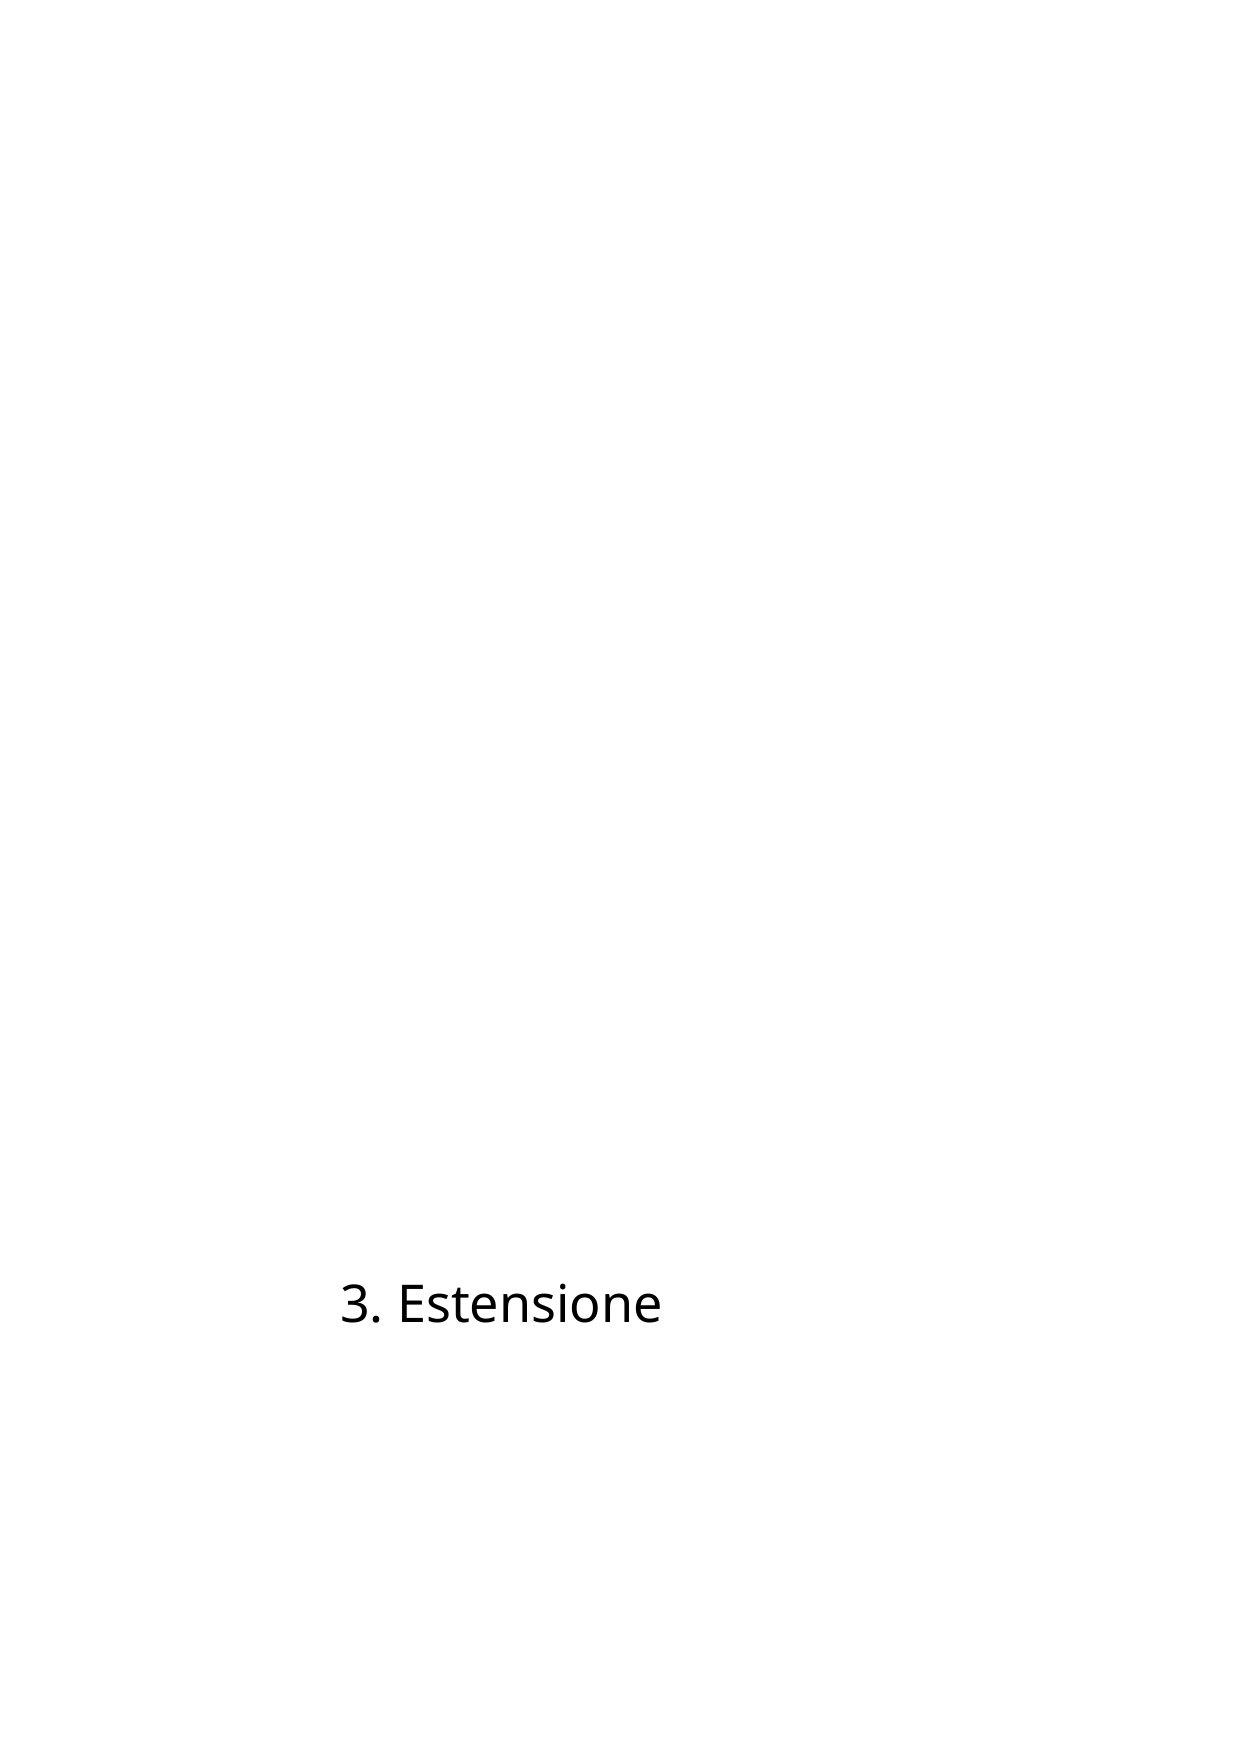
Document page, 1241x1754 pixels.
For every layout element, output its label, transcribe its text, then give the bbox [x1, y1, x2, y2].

text 3. Estensione [340, 1266, 1122, 1337]
